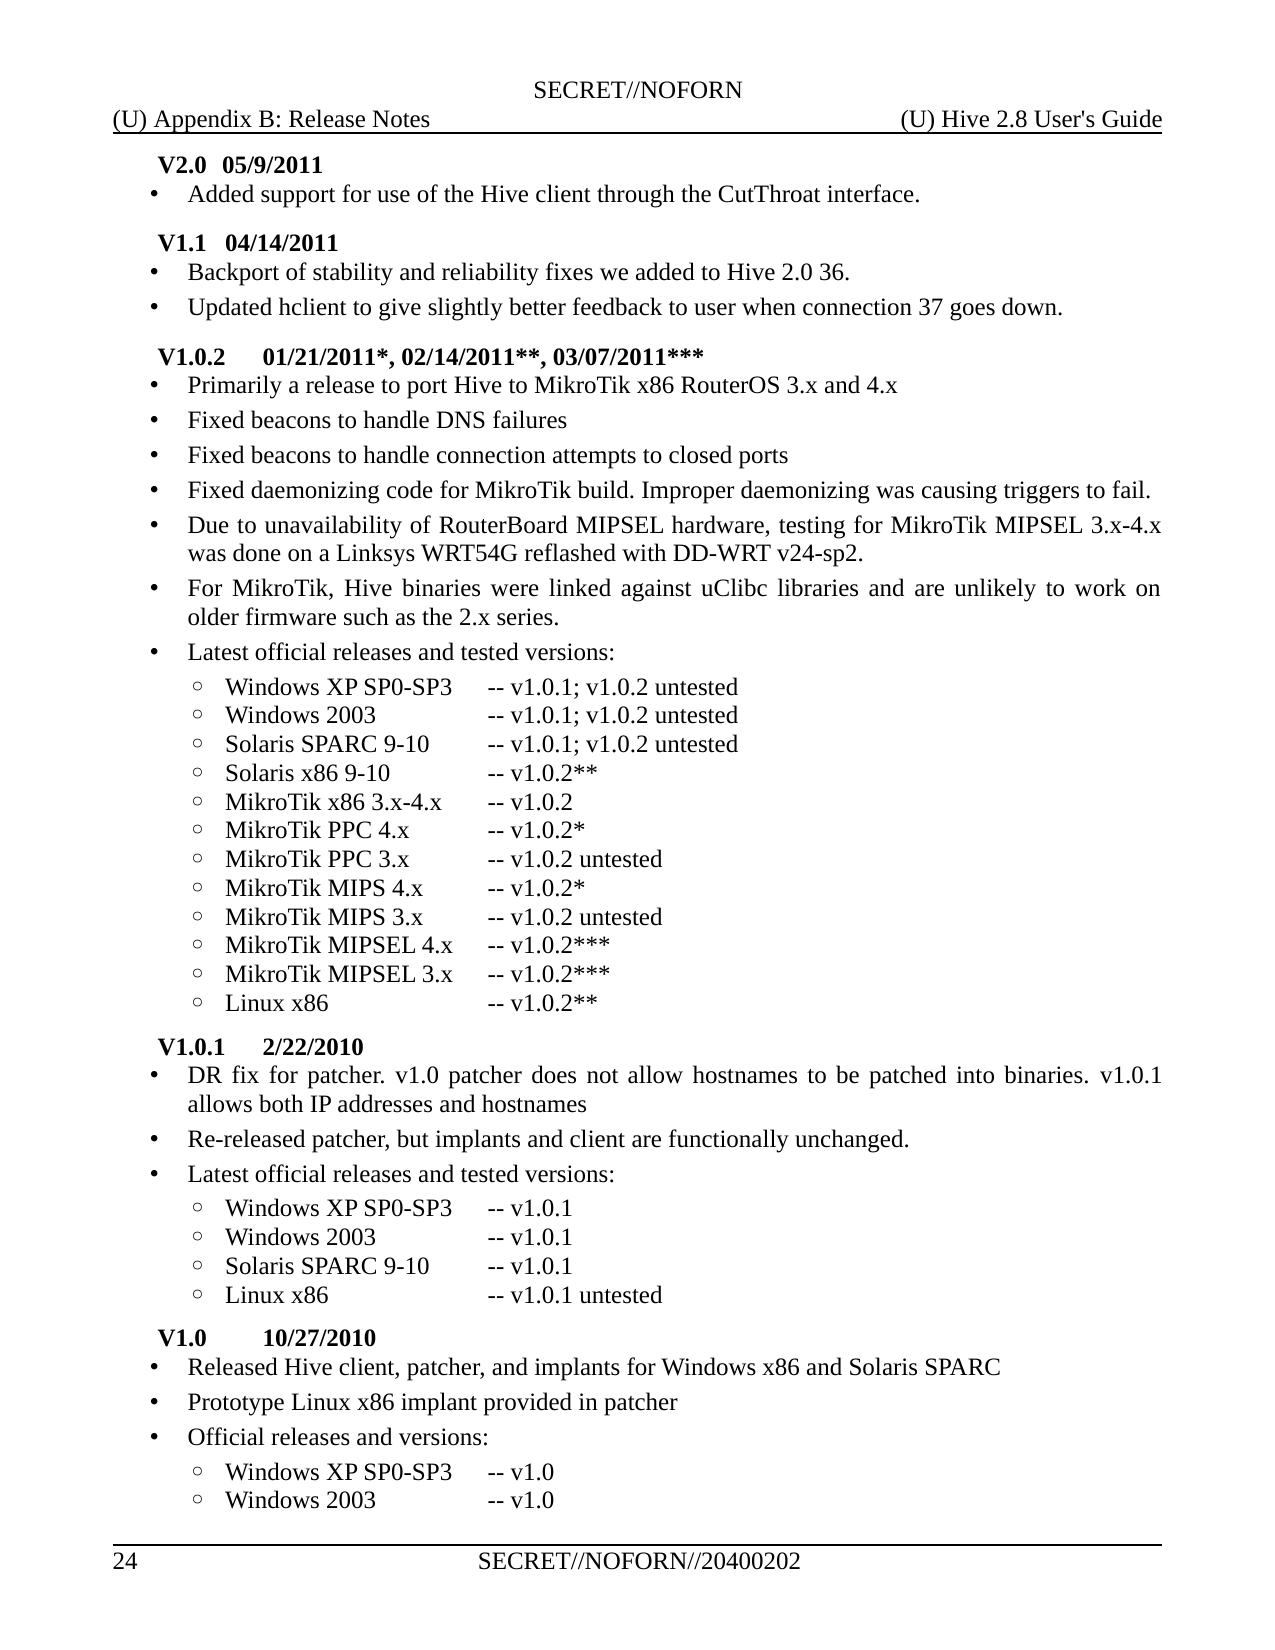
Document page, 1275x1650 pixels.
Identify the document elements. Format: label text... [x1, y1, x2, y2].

list Latest official releases and tested versions: [150, 1159, 1162, 1187]
list For MikroTik, Hive binaries were linked against uClibc libraries and are unlikely to work on older firmware such as the 2.x series. [150, 573, 1162, 631]
list Solaris x86 9-10 -- v1.0.2** [187, 758, 1162, 787]
list Windows 2003 -- v1.0.1 [187, 1222, 1162, 1251]
subtitle V1.0.2 01/21/2011*, 02/14/2011**, 03/07/2011*** [157, 342, 1162, 371]
list Windows 2003 -- v1.0.1; v1.0.2 untested [187, 700, 1162, 729]
list Latest official releases and tested versions: [150, 637, 1162, 666]
list MikroTik MIPSEL 4.x -- v1.0.2*** [187, 930, 1162, 959]
list Fixed beacons to handle DNS failures [150, 405, 1162, 434]
list Due to unavailability of RouterBoard MIPSEL hardware, testing for MikroTik MIPSEL 3.x-4.x was done on a Linksys WRT54G reflashed with DD-WRT v24-sp2. [150, 510, 1162, 567]
list Fixed beacons to handle connection attempts to closed ports [150, 440, 1162, 469]
list Solaris SPARC 9-10 -- v1.0.1; v1.0.2 untested [187, 729, 1162, 758]
list Re-released patcher, but implants and client are functionally unchanged. [150, 1124, 1162, 1153]
list Prototype Linux x86 implant provided in patcher [150, 1387, 1162, 1416]
list Fixed daemonizing code for MikroTik build. Improper daemonizing was causing triggers to fail. [150, 475, 1162, 504]
subtitle V1.1 04/14/2011 [157, 228, 1162, 257]
list Backport of stability and reliability fixes we added to Hive 2.0 36. [150, 257, 1162, 286]
list MikroTik MIPS 3.x -- v1.0.2 untested [187, 902, 1162, 930]
list Released Hive client, patcher, and implants for Windows x86 and Solaris SPARC [150, 1352, 1162, 1381]
list Windows XP SP0-SP3 -- v1.0.1 [187, 1193, 1162, 1222]
list Linux x86 -- v1.0.1 untested [187, 1280, 1162, 1308]
list MikroTik x86 3.x-4.x -- v1.0.2 [187, 787, 1162, 815]
list Windows XP SP0-SP3 -- v1.0.1; v1.0.2 untested [187, 672, 1162, 700]
list Official releases and versions: [150, 1422, 1162, 1451]
subtitle V2.0 05/9/2011 [157, 150, 1162, 179]
subtitle V1.0 10/27/2010 [157, 1323, 1162, 1352]
list MikroTik MIPS 4.x -- v1.0.2* [187, 873, 1162, 902]
list DR fix for patcher. v1.0 patcher does not allow hostnames to be patched into binaries. v1.0.1 allows both IP addresses and hostnames [150, 1060, 1162, 1118]
list Updated hclient to give slightly better feedback to user when connection 37 goes down. [150, 292, 1162, 321]
list MikroTik PPC 4.x -- v1.0.2* [187, 815, 1162, 844]
list Added support for use of the Hive client through the CutThroat interface. [150, 179, 1162, 207]
list Windows 2003 -- v1.0 [187, 1485, 1162, 1514]
list Linux x86 -- v1.0.2** [187, 988, 1162, 1017]
list Windows XP SP0-SP3 -- v1.0 [187, 1457, 1162, 1485]
list MikroTik PPC 3.x -- v1.0.2 untested [187, 844, 1162, 873]
list Primarily a release to port Hive to MikroTik x86 RouterOS 3.x and 4.x [150, 371, 1162, 399]
subtitle V1.0.1 2/22/2010 [157, 1032, 1162, 1060]
list Solaris SPARC 9-10 -- v1.0.1 [187, 1251, 1162, 1280]
list MikroTik MIPSEL 3.x -- v1.0.2*** [187, 959, 1162, 988]
